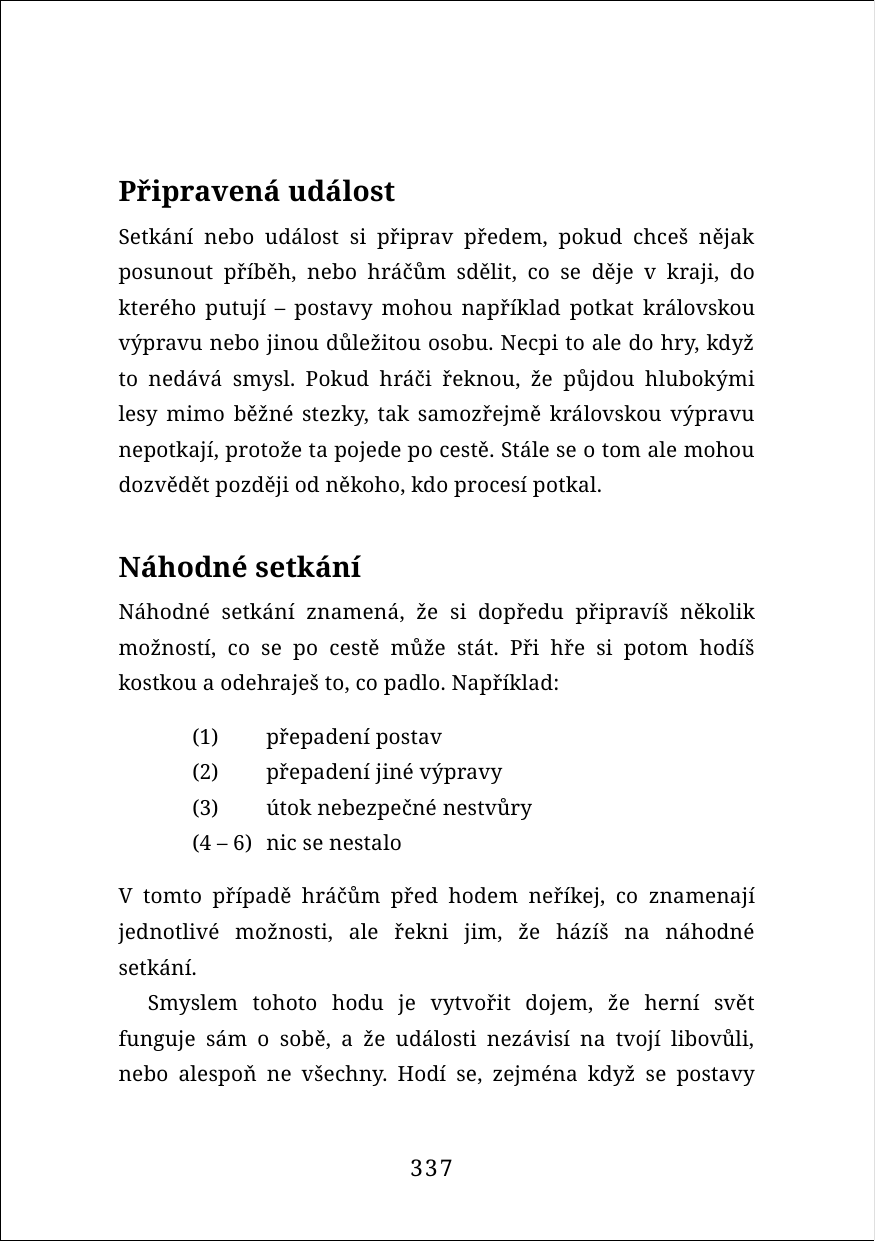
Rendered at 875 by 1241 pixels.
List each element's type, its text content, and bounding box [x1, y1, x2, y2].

text (1) přepadení postav (2) přepadení jiné výpravy (3) útok nebezpečné nestvůry (4 – 6) nic se nestalo [192, 722, 756, 857]
text V tomto případě hráčům před hodem neříkej, co znamenají jednotlivé možnosti, ale řekni jim, že házíš na náhodné setkání. Smyslem tohoto hodu je vytvořit dojem, že herní svět funguje sám o sobě, a že události nezávisí na tvojí libovůli, nebo alespoň ne všechny. Hodí se, zejména když se postavy [118, 882, 756, 1088]
text Setkání nebo událost si připrav předem, pokud chceš nějak posunout příběh, nebo hráčům sdělit, co se děje v kraji, do kterého putují – postavy mohou například potkat královskou výpravu nebo jinou důležitou osobu. Necpi to ale do hry, když to nedává smysl. Pokud hráči řeknou, že půjdou hlubokými lesy mimo běžné stezky, tak samozřejmě královskou výpravu nepotkají, protože ta pojede po cestě. Stále se o tom ale mohou dozvědět později od někoho, kdo procesí potkal. [118, 222, 756, 499]
text Náhodné setkání znamená, že si dopředu připravíš několik možností, co se po cestě může stát. Při hře si potom hodíš kostkou a odehraješ to, co padlo. Například: [118, 597, 756, 697]
subtitle Náhodné setkání [118, 547, 756, 586]
subtitle Připravená událost [118, 172, 756, 210]
